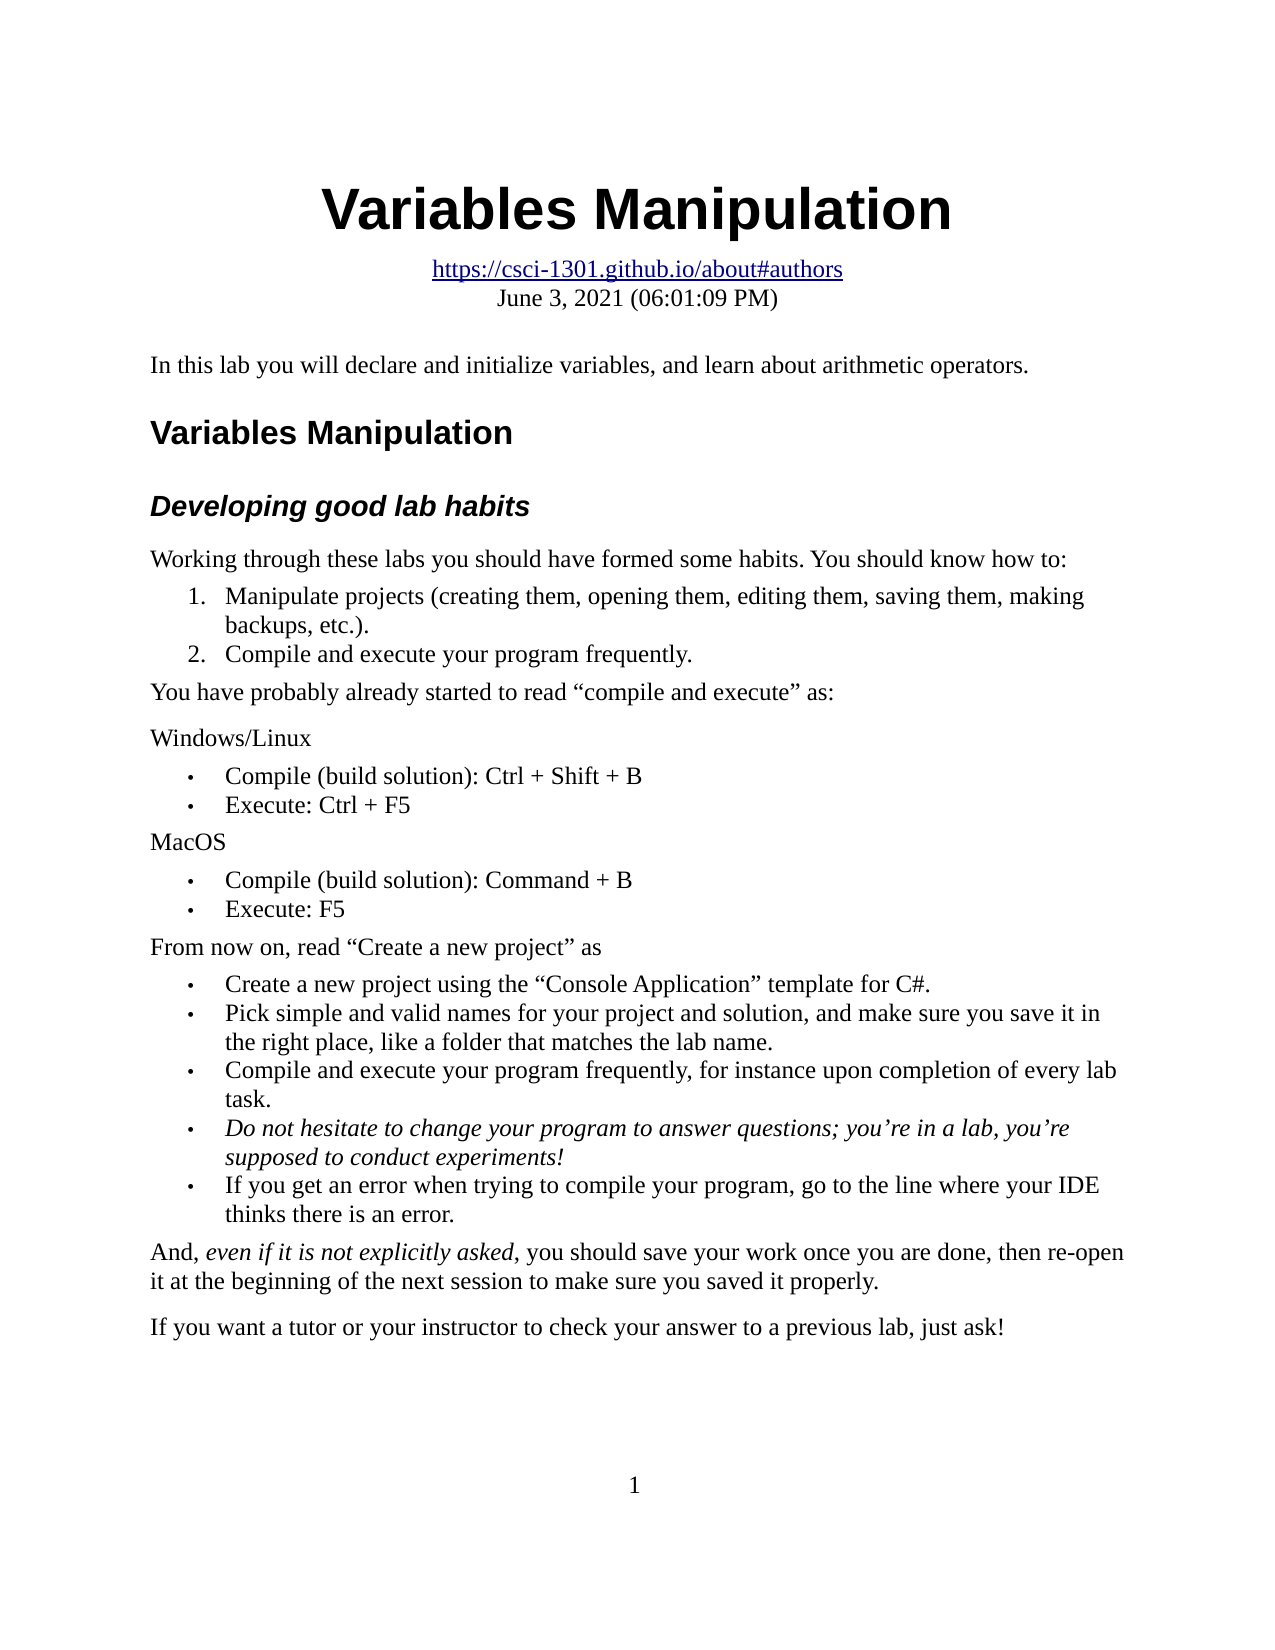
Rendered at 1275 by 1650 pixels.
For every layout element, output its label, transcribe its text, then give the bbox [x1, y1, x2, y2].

subtitle Developing good lab habits [150, 489, 1125, 522]
list Execute: F5 [187, 894, 1125, 923]
list Manipulate projects (creating them, opening them, editing them, saving them, making backups, etc.). [187, 581, 1125, 639]
list Compile and execute your program frequently, for instance upon completion of every lab task. [187, 1056, 1125, 1113]
text https://csci-1301.github.io/about#authors [150, 254, 1125, 283]
list Pick simple and valid names for your project and solution, and make sure you save it in the right place, like a folder that matches the lab name. [187, 998, 1125, 1056]
text MacOS [150, 827, 1125, 856]
list If you get an error when trying to compile your program, go to the line where your IDE thinks there is an error. [187, 1171, 1125, 1228]
text Windows/Linux [150, 723, 1125, 752]
text From now on, read “Create a new project” as [150, 932, 1125, 960]
list Execute: Ctrl + F5 [187, 790, 1125, 818]
text June 3, 2021 (06:01:09 PM) [150, 283, 1125, 312]
text Working through these labs you should have formed some habits. You should know how to: [150, 544, 1125, 572]
list Do not hesitate to change your program to answer questions; you’re in a lab, you’re supposed to conduct experiments! [187, 1113, 1125, 1171]
list Compile (build solution): Ctrl + Shift + B [187, 761, 1125, 790]
list Compile (build solution): Command + B [187, 865, 1125, 894]
text You have probably already started to read “compile and execute” as: [150, 677, 1125, 705]
text In this lab you will declare and initialize variables, and learn about arithmetic operators. [150, 350, 1125, 378]
list Create a new project using the “Console Application” template for C#. [187, 969, 1125, 998]
list Compile and execute your program frequently. [187, 639, 1125, 668]
title Variables Manipulation [150, 175, 1125, 242]
text And, even if it is not explicitly asked, you should save your work once you are done, then re-open it at the beginning of the next session to make sure you saved it properly. [150, 1237, 1125, 1294]
subtitle Variables Manipulation [150, 412, 1125, 451]
text If you want a tutor or your instructor to check your answer to a previous lab, just ask! [150, 1312, 1125, 1341]
